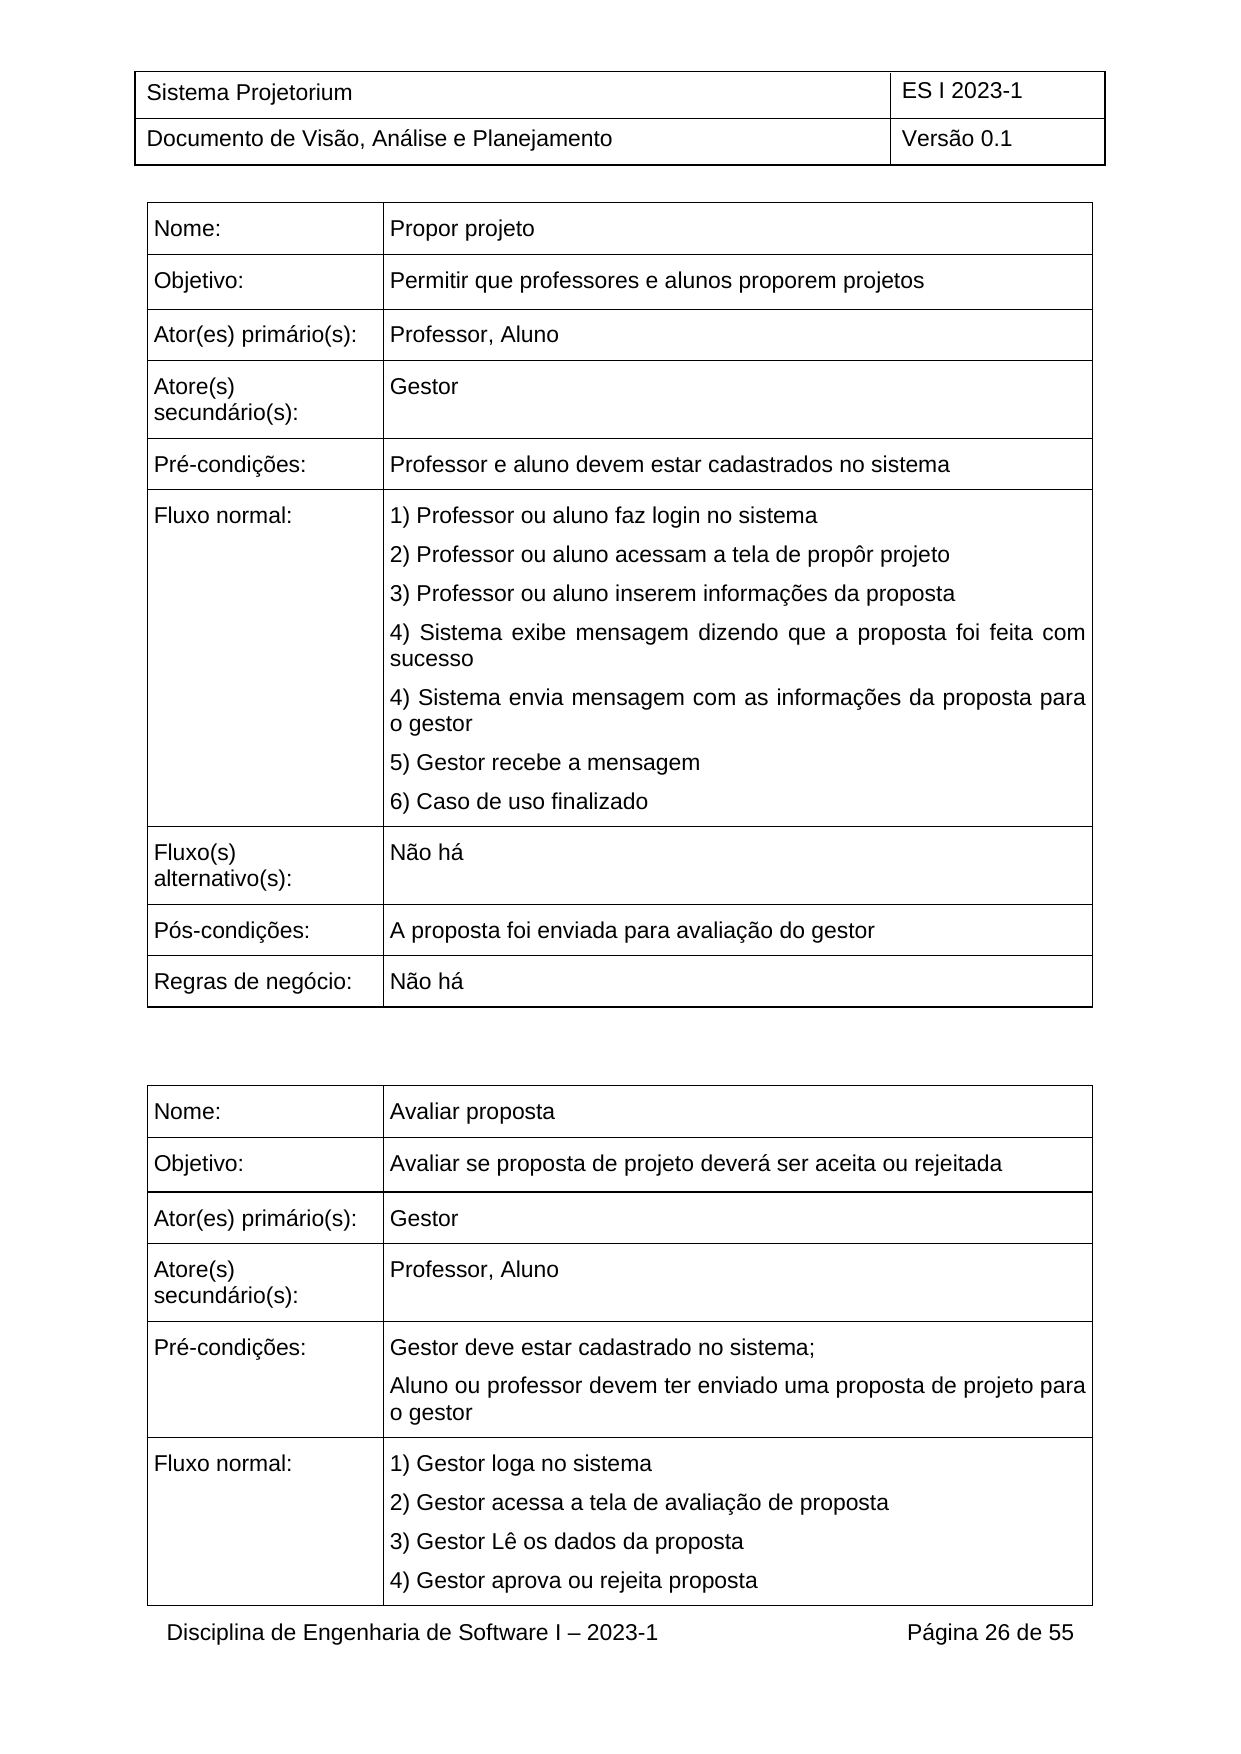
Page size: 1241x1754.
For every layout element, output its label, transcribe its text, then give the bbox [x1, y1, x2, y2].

table_cell Gestor [384, 361, 1092, 437]
table_cell Permitir que professores e alunos proporem projetos [384, 255, 1092, 308]
table_cell Objetivo: [148, 255, 383, 308]
table_cell Pré-condições: [148, 439, 383, 489]
table_header Nome: [148, 203, 383, 253]
table_cell Professor e aluno devem estar cadastrados no sistema [384, 439, 1092, 489]
table_cell Professor, Aluno [384, 1244, 1092, 1321]
table_cell Pré-condições: [148, 1322, 383, 1437]
table_header Avaliar proposta [384, 1086, 1092, 1137]
table_cell Não há [384, 827, 1092, 904]
table_cell Regras de negócio: [148, 956, 383, 1006]
table_cell A proposta foi enviada para avaliação do gestor [384, 905, 1092, 955]
table_cell Professor, Aluno [384, 310, 1092, 360]
table_header Propor projeto [384, 203, 1092, 253]
table_cell Fluxo normal: [148, 490, 383, 826]
table_cell Ator(es) primário(s): [148, 310, 383, 360]
table_cell Objetivo: [148, 1138, 383, 1191]
table_cell Gestor [384, 1193, 1092, 1243]
table_cell Avaliar se proposta de projeto deverá ser aceita ou rejeitada [384, 1138, 1092, 1191]
table_cell Atore(s) secundário(s): [148, 1244, 383, 1321]
table_cell Fluxo normal: [148, 1438, 383, 1605]
table_cell Gestor deve estar cadastrado no sistema; Aluno ou professor devem ter enviado uma proposta de projeto para o gestor [384, 1322, 1092, 1437]
table_cell Fluxo(s) alternativo(s): [148, 827, 383, 904]
table_header Nome: [148, 1086, 383, 1137]
table_cell Pós-condições: [148, 905, 383, 955]
table_cell Não há [384, 956, 1092, 1006]
table_cell Ator(es) primário(s): [148, 1193, 383, 1243]
table_cell 1) Gestor loga no sistema 2) Gestor acessa a tela de avaliação de proposta 3) Gestor Lê os dados da proposta 4) Gestor aprova ou rejeita proposta [384, 1438, 1092, 1605]
table_cell 1) Professor ou aluno faz login no sistema 2) Professor ou aluno acessam a tela de propôr projeto 3) Professor ou aluno inserem informações da proposta 4) Sistema exibe mensagem dizendo que a proposta foi feita com sucesso 4) Sistema envia mensagem com as informações da proposta para o gestor 5) Gestor recebe a mensagem 6) Caso de uso finalizado [384, 490, 1092, 826]
table_cell Atore(s) secundário(s): [148, 361, 383, 437]
